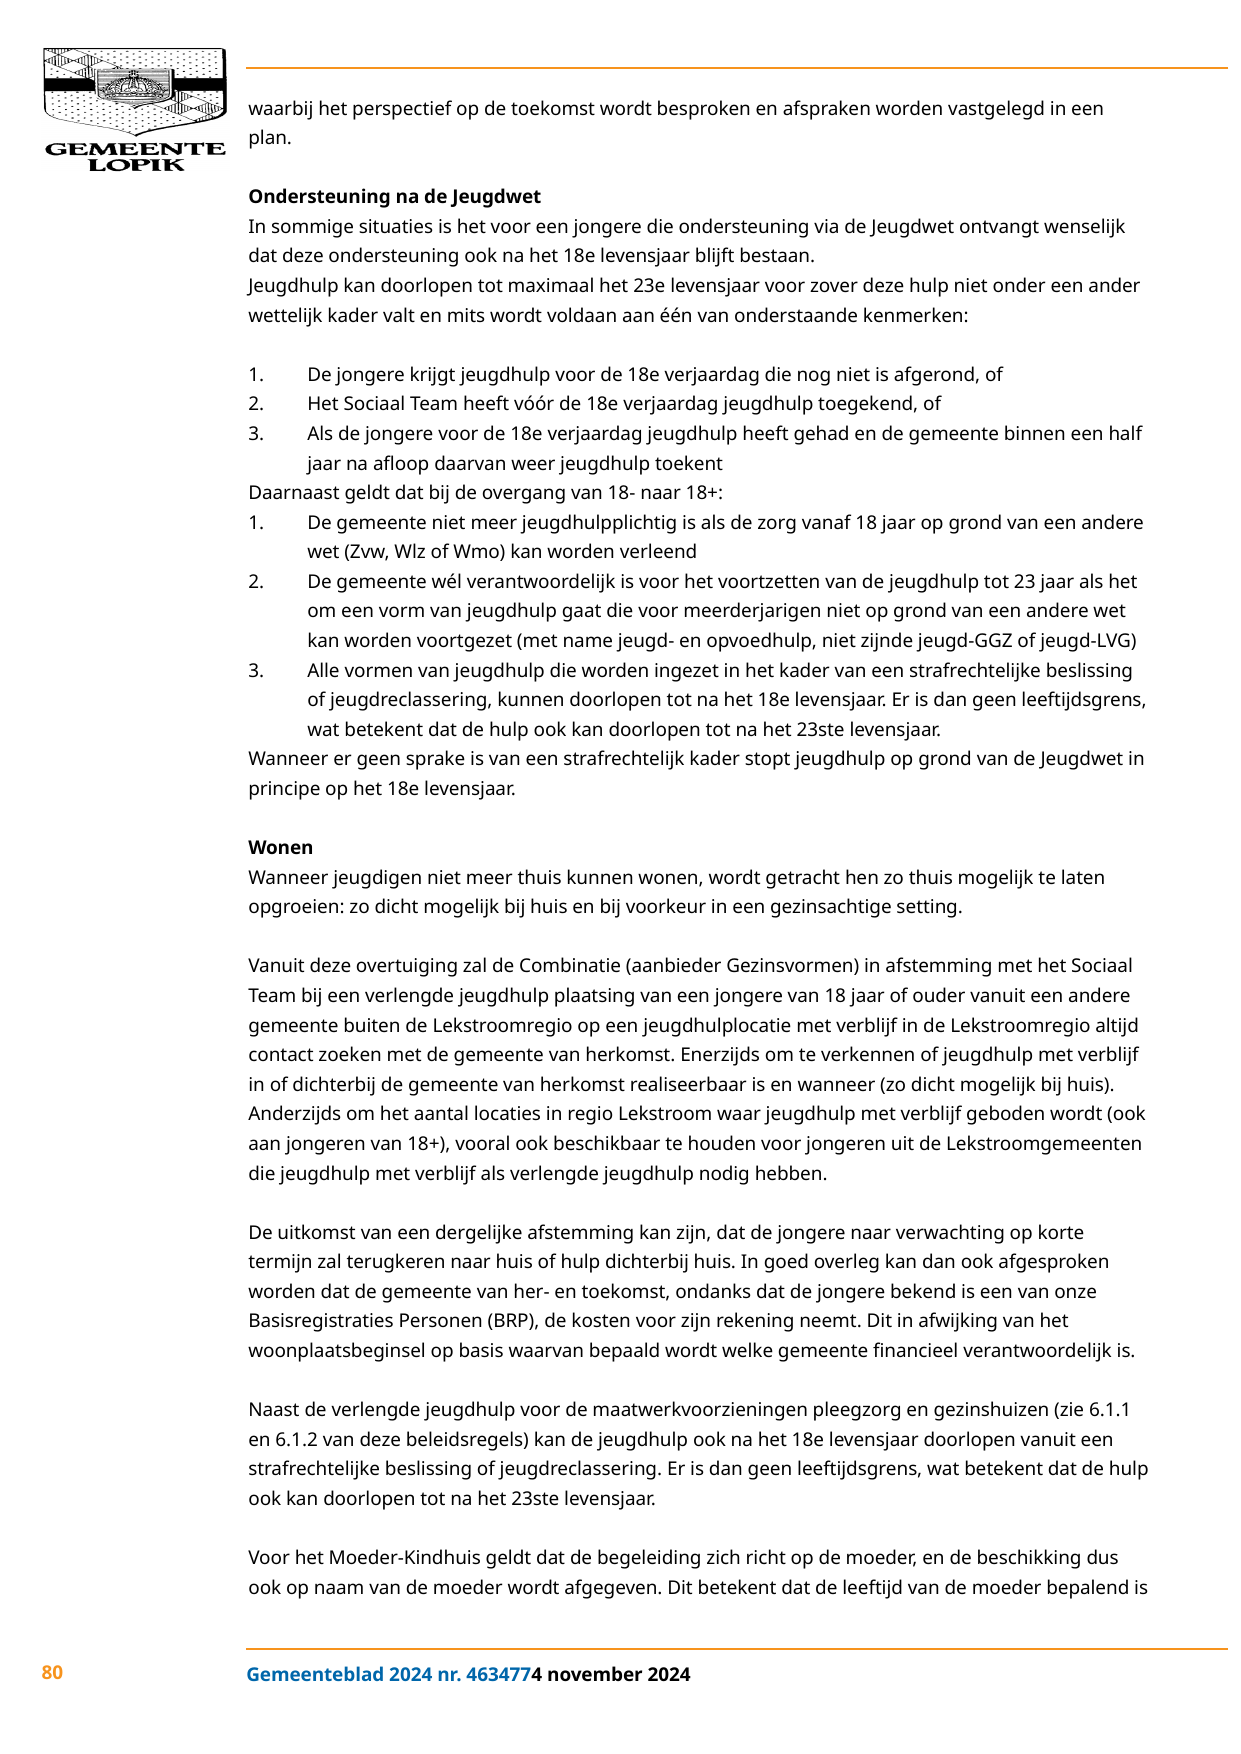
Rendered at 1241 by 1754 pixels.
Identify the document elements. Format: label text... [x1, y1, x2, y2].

text Wonen [248, 834, 1152, 860]
text Wanneer jeugdigen niet meer thuis kunnen wonen, wordt getracht hen zo thuis mogelijk te laten opgroeien: zo dicht mogelijk bij huis en bij voorkeur in een gezinsachtige setting. [248, 864, 1152, 919]
text Jeugdhulp kan doorlopen tot maximaal het 23e levensjaar voor zover deze hulp niet onder een ander wettelijk kader valt en mits wordt voldaan aan één van onderstaande kenmerken: [248, 272, 1152, 328]
text waarbij het perspectief op de toekomst wordt besproken en afspraken worden vastgelegd in een plan. [248, 95, 1152, 150]
text De uitkomst van een dergelijke afstemming kan zijn, dat de jongere naar verwachting op korte termijn zal terugkeren naar huis of hulp dichterbij huis. In goed overleg kan dan ook afgesproken worden dat de gemeente van her- en toekomst, ondanks dat de jongere bekend is een van onze Basisregistraties Personen (BRP), de kosten voor zijn rekening neemt. Dit in afwijking van het woonplaatsbeginsel op basis waarvan bepaald wordt welke gemeente financieel verantwoordelijk is. [248, 1219, 1152, 1363]
text In sommige situaties is het voor een jongere die ondersteuning via de Jeugdwet ontvangt wenselijk dat deze ondersteuning ook na het 18e levensjaar blijft bestaan. [248, 213, 1152, 268]
list Alle vormen van jeugdhulp die worden ingezet in het kader van een strafrechtelijke beslissing of jeugdreclassering, kunnen doorlopen tot na het 18e levensjaar. Er is dan geen leeftijdsgrens, wat betekent dat de hulp ook kan doorlopen tot na het 23ste levensjaar. [248, 657, 1152, 742]
text Vanuit deze overtuiging zal de Combinatie (aanbieder Gezinsvormen) in afstemming met het Sociaal Team bij een verlengde jeugdhulp plaatsing van een jongere van 18 jaar of ouder vanuit een andere gemeente buiten de Lekstroomregio op een jeugdhulplocatie met verblijf in de Lekstroomregio altijd contact zoeken met de gemeente van herkomst. Enerzijds om te verkennen of jeugdhulp met verblijf in of dichterbij de gemeente van herkomst realiseerbaar is en wanneer (zo dicht mogelijk bij huis). Anderzijds om het aantal locaties in regio Lekstroom waar jeugdhulp met verblijf geboden wordt (ook aan jongeren van 18+), vooral ook beschikbaar te houden voor jongeren uit de Lekstroomgemeenten die jeugdhulp met verblijf als verlengde jeugdhulp nodig hebben. [248, 953, 1152, 1186]
text Naast de verlengde jeugdhulp voor de maatwerkvoorzieningen pleegzorg en gezinshuizen (zie 6.1.1 en 6.1.2 van deze beleidsregels) kan de jeugdhulp ook na het 18e levensjaar doorlopen vanuit een strafrechtelijke beslissing of jeugdreclassering. Er is dan geen leeftijdsgrens, wat betekent dat de hulp ook kan doorlopen tot na het 23ste levensjaar. [248, 1396, 1152, 1511]
list De jongere krijgt jeugdhulp voor de 18e verjaardag die nog niet is afgerond, of [248, 361, 1152, 387]
text Ondersteuning na de Jeugdwet [248, 183, 1152, 209]
text Wanneer er geen sprake is van een strafrechtelijk kader stopt jeugdhulp op grond van de Jeugdwet in principe op het 18e levensjaar. [248, 746, 1152, 801]
list De gemeente niet meer jeugdhulpplichtig is als de zorg vanaf 18 jaar op grond van een andere wet (Zvw, Wlz of Wmo) kan worden verleend [248, 509, 1152, 564]
list Het Sociaal Team heeft vóór de 18e verjaardag jeugdhulp toegekend, of [248, 391, 1152, 416]
text Voor het Moeder-Kindhuis geldt dat de begeleiding zich richt op de moeder, en de beschikking dus ook op naam van de moeder wordt afgegeven. Dit betekent dat de leeftijd van de moeder bepalend is [248, 1544, 1152, 1600]
list De gemeente wél verantwoordelijk is voor het voortzetten van de jeugdhulp tot 23 jaar als het om een vorm van jeugdhulp gaat die voor meerderjarigen niet op grond van een andere wet kan worden voortgezet (met name jeugd- en opvoedhulp, niet zijnde jeugd-GGZ of jeugd-LVG) [248, 568, 1152, 653]
text Daarnaast geldt dat bij de overgang van 18- naar 18+: [248, 479, 1152, 505]
picture [41, 47, 231, 172]
list Als de jongere voor de 18e verjaardag jeugdhulp heeft gehad en de gemeente binnen een half jaar na afloop daarvan weer jeugdhulp toekent [248, 420, 1152, 476]
